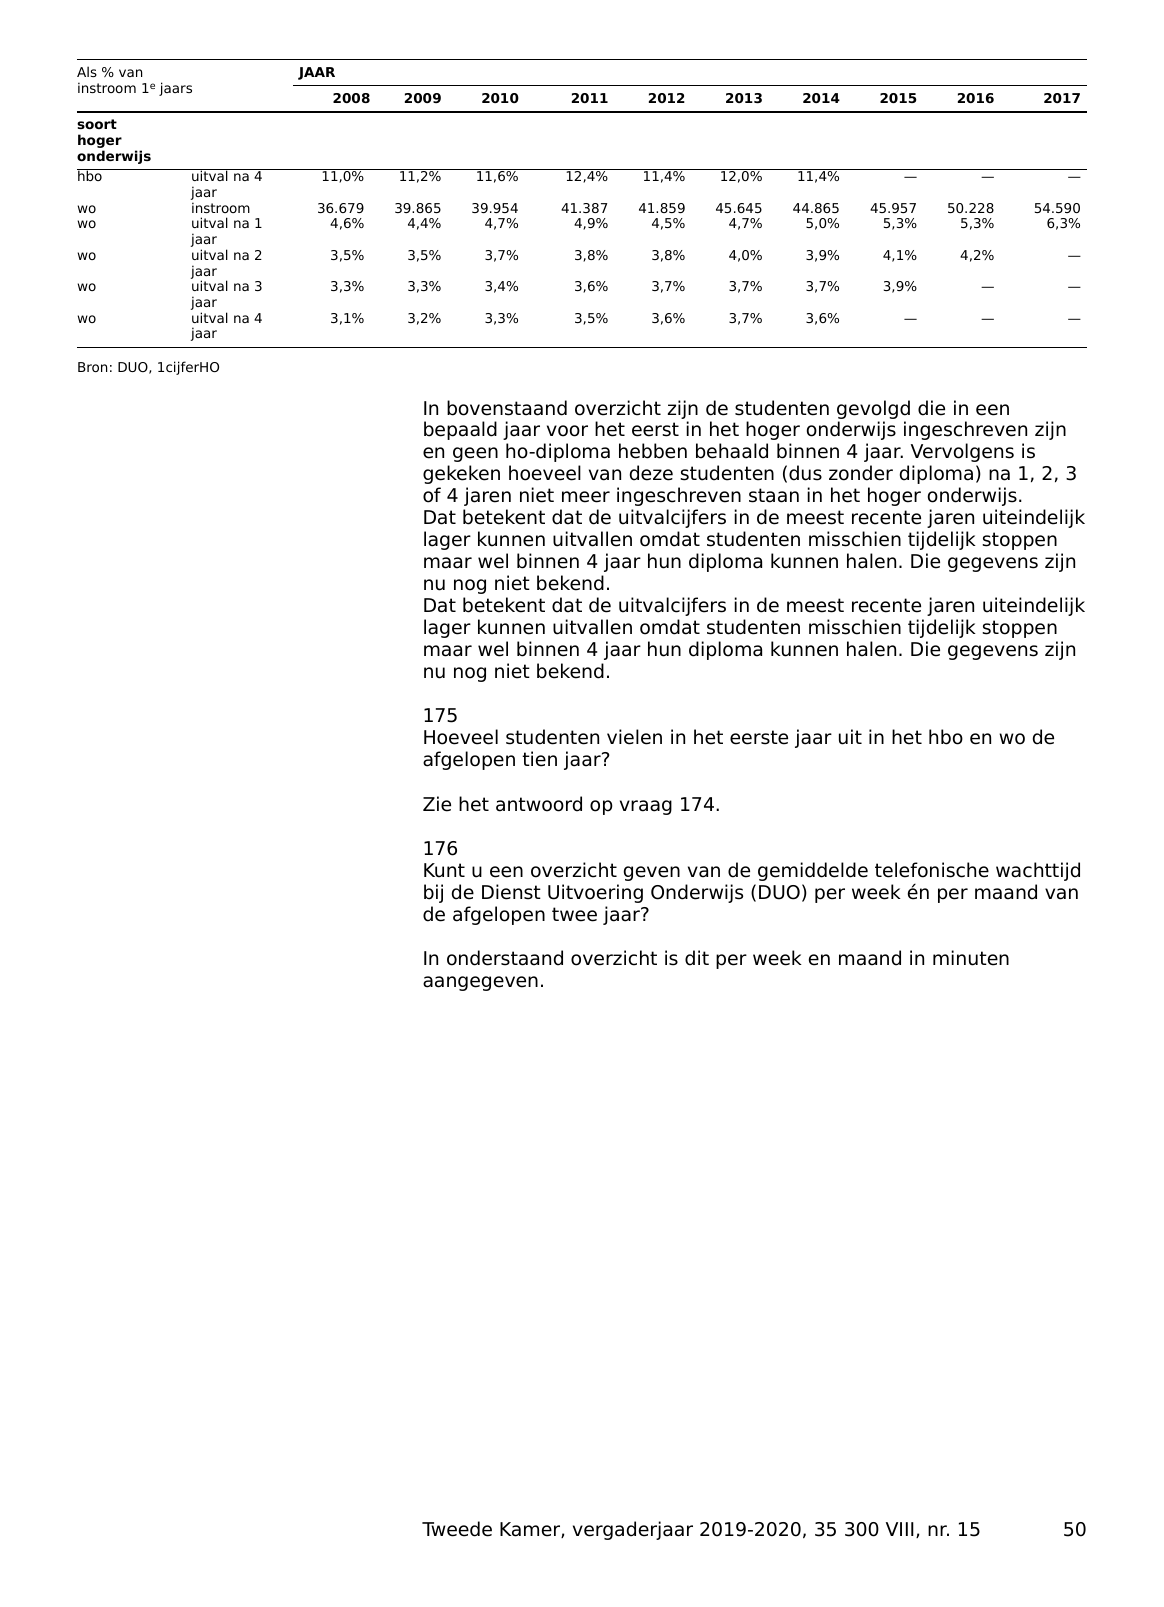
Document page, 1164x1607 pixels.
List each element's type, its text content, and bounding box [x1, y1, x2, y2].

table_cell [293, 113, 370, 169]
table_cell 2009 [370, 86, 447, 111]
table_cell [691, 113, 768, 169]
table_cell [370, 113, 447, 169]
table_cell 5,0% [769, 216, 846, 248]
table_cell 3,9% [769, 248, 846, 279]
table_cell 4,1% [846, 248, 923, 279]
table_cell instroom [185, 200, 293, 216]
table_cell 2015 [846, 86, 923, 111]
text Zie het antwoord op vraag 174. [422, 793, 1087, 815]
table_cell 45.957 [846, 200, 923, 216]
table_cell 3,7% [447, 248, 524, 279]
table_cell 11,4% [614, 170, 691, 200]
table_cell — [923, 311, 1000, 347]
table_cell [923, 113, 1000, 169]
table_cell 2017 [1000, 86, 1087, 111]
table_cell — [1000, 248, 1087, 279]
table_cell 2008 [293, 86, 370, 111]
table_cell 3,5% [525, 311, 614, 347]
table_cell 3,7% [691, 311, 768, 347]
table_cell 11,6% [447, 170, 524, 200]
text In bovenstaand overzicht zijn de studenten gevolgd die in een bepaald jaar voor het eerst in het hoger onderwijs ingeschreven zijn en geen ho-diploma hebben behaald binnen 4 jaar. Vervolgens is gekeken hoeveel van deze studenten (dus zonder diploma) na 1, 2, 3 of 4 jaren niet meer ingeschreven staan in het hoger onderwijs. [422, 397, 1087, 507]
table_cell 36.679 [293, 200, 370, 216]
text In onderstaand overzicht is dit per week en maand in minuten aangegeven. [422, 948, 1087, 992]
text Kunt u een overzicht geven van de gemiddelde telefonische wachttijd bij de Dienst Uitvoering Onderwijs (DUO) per week én per maand van de afgelopen twee jaar? [422, 859, 1087, 926]
table_cell 3,7% [691, 279, 768, 311]
table_cell 3,3% [293, 279, 370, 311]
table_cell uitval na 3 jaar [185, 279, 293, 311]
table_cell 44.865 [769, 200, 846, 216]
table_cell uitval na 2 jaar [185, 248, 293, 279]
table_cell 2010 [447, 86, 524, 111]
table_cell 39.865 [370, 200, 447, 216]
table_cell 3,4% [447, 279, 524, 311]
table_cell 3,1% [293, 311, 370, 347]
table_cell 3,8% [614, 248, 691, 279]
table_cell [614, 113, 691, 169]
table_cell [525, 113, 614, 169]
table_cell — [923, 170, 1000, 200]
table_header JAAR [293, 60, 1087, 85]
text 175 [422, 705, 1087, 727]
table_cell 11,4% [769, 170, 846, 200]
table_cell uitval na 4 jaar [185, 311, 293, 347]
table_cell wo [77, 311, 185, 347]
table_cell 5,3% [923, 216, 1000, 248]
table_cell Bron: DUO, 1cijferHO [77, 348, 1087, 375]
table_cell [769, 113, 846, 169]
table_cell wo [77, 200, 185, 216]
table_cell — [1000, 311, 1087, 347]
table_cell 2013 [691, 86, 768, 111]
table_cell 12,0% [691, 170, 768, 200]
table_cell 54.590 [1000, 200, 1087, 216]
table_cell 4,0% [691, 248, 768, 279]
table_cell 3,3% [370, 279, 447, 311]
table_cell — [846, 170, 923, 200]
table_cell — [923, 279, 1000, 311]
table_cell uitval na 4 jaar [185, 170, 293, 200]
table_cell 11,2% [370, 170, 447, 200]
text Dat betekent dat de uitvalcijfers in de meest recente jaren uiteindelijk lager kunnen uitvallen omdat studenten misschien tijdelijk stoppen maar wel binnen 4 jaar hun diploma kunnen halen. Die gegevens zijn nu nog niet bekend. [422, 595, 1087, 683]
text 176 [422, 838, 1087, 859]
table_cell [1000, 113, 1087, 169]
table_cell 3,3% [447, 311, 524, 347]
table_cell 4,2% [923, 248, 1000, 279]
table_cell 6,3% [1000, 216, 1087, 248]
table_header Als % van instroom 1e jaars [77, 60, 293, 111]
table_cell 3,6% [525, 279, 614, 311]
table_cell 2016 [923, 86, 1000, 111]
table_cell 39.954 [447, 200, 524, 216]
table_cell wo [77, 279, 185, 311]
table_cell 4,9% [525, 216, 614, 248]
table_cell 3,9% [846, 279, 923, 311]
table_cell 3,7% [614, 279, 691, 311]
table_cell 12,4% [525, 170, 614, 200]
table_cell 3,7% [769, 279, 846, 311]
table_cell — [1000, 170, 1087, 200]
table_cell 3,6% [614, 311, 691, 347]
table_cell soort hoger onderwijs [77, 113, 293, 169]
table_cell 2011 [525, 86, 614, 111]
table_cell 50.228 [923, 200, 1000, 216]
table_cell — [1000, 279, 1087, 311]
table_cell 41.859 [614, 200, 691, 216]
table_cell 4,7% [447, 216, 524, 248]
table_cell 3,5% [370, 248, 447, 279]
text Dat betekent dat de uitvalcijfers in de meest recente jaren uiteindelijk lager kunnen uitvallen omdat studenten misschien tijdelijk stoppen maar wel binnen 4 jaar hun diploma kunnen halen. Die gegevens zijn nu nog niet bekend. [422, 507, 1087, 595]
table_cell [846, 113, 923, 169]
table_cell uitval na 1 jaar [185, 216, 293, 248]
table_cell 11,0% [293, 170, 370, 200]
table_cell 4,7% [691, 216, 768, 248]
table_cell 41.387 [525, 200, 614, 216]
table_cell 3,2% [370, 311, 447, 347]
table_cell 4,4% [370, 216, 447, 248]
table_cell 2012 [614, 86, 691, 111]
table_cell wo [77, 248, 185, 279]
table_cell 4,5% [614, 216, 691, 248]
table_cell 3,8% [525, 248, 614, 279]
table_cell 2014 [769, 86, 846, 111]
table_cell 3,6% [769, 311, 846, 347]
table_cell — [846, 311, 923, 347]
text Hoeveel studenten vielen in het eerste jaar uit in het hbo en wo de afgelopen tien jaar? [422, 727, 1087, 771]
table_cell 45.645 [691, 200, 768, 216]
table_cell 5,3% [846, 216, 923, 248]
table_cell 4,6% [293, 216, 370, 248]
table_cell wo [77, 216, 185, 248]
table_cell [447, 113, 524, 169]
table_cell 3,5% [293, 248, 370, 279]
table_cell hbo [77, 170, 185, 200]
